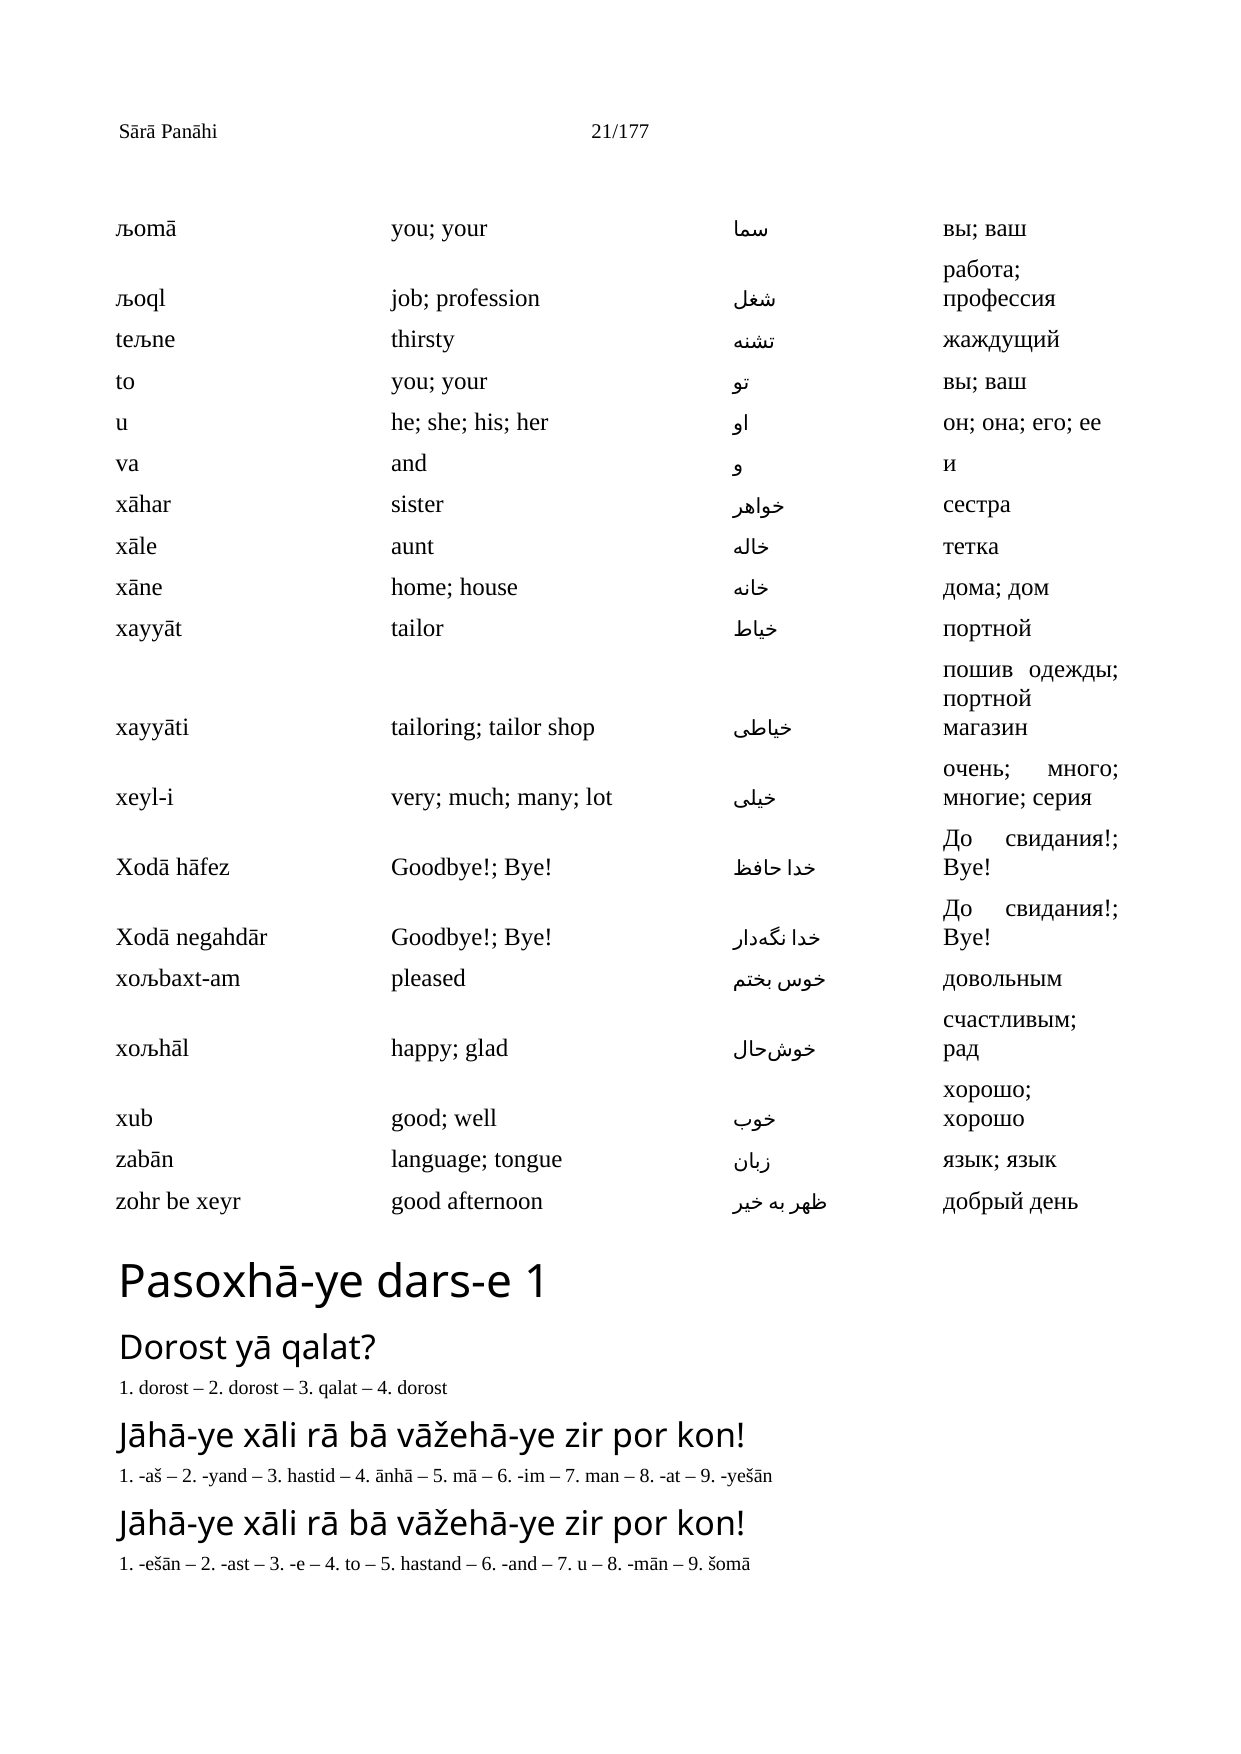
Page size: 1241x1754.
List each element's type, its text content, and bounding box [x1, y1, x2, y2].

table_cell خدا نگه‌دار [730, 893, 940, 963]
table_cell sister [388, 490, 729, 531]
table_cell and [388, 448, 729, 489]
table_cell портной [940, 613, 1122, 654]
table_cell سما [730, 213, 940, 254]
table_cell او [730, 407, 940, 448]
table_cell خوب [730, 1075, 940, 1144]
table_cell [730, 172, 940, 213]
table_cell xeyl-i [112, 753, 388, 823]
table_cell خیاط [730, 613, 940, 654]
table_cell to [112, 366, 388, 407]
table_cell aunt [388, 531, 729, 572]
table_cell u [112, 407, 388, 448]
table_cell شغل [730, 255, 940, 324]
table_cell pleased [388, 963, 729, 1004]
table_cell жаждущий [940, 325, 1122, 366]
table_cell very; much; many; lot [388, 753, 729, 823]
table_cell خواهر [730, 490, 940, 531]
table_cell و [730, 448, 940, 489]
table_cell ظهر به خیر [730, 1186, 940, 1227]
table_cell добрый день [940, 1186, 1122, 1227]
text 1. ‐ešān – 2. ‐ast – 3. ‐e – 4. to – 5. hastand – 6. ‐and – 7. u – 8. ‐mān – 9. šomā [118, 1552, 1122, 1574]
table_cell [940, 172, 1122, 213]
table_cell tailor [388, 613, 729, 654]
table_cell thirsty [388, 325, 729, 366]
table_cell خاله [730, 531, 940, 572]
table_cell تو [730, 366, 940, 407]
table_cell он; она; его; ее [940, 407, 1122, 448]
table_cell tailoring; tailor shop [388, 655, 729, 753]
table_cell xāle [112, 531, 388, 572]
table_cell До свидания!; Bye! [940, 823, 1122, 893]
table_cell تشنه [730, 325, 940, 366]
table_cell счастливым; рад [940, 1005, 1122, 1074]
subtitle Dorost yā qalat? [118, 1323, 1122, 1369]
table_cell خیلی [730, 753, 940, 823]
table_cell До свидания!; Bye! [940, 893, 1122, 963]
subtitle Jāhā‐ye xāli rā bā vāžehā‐ye zir por kon! [118, 1411, 1122, 1457]
table_cell good afternoon [388, 1186, 729, 1227]
table_cell Xodā hāfez [112, 823, 388, 893]
table_cell [112, 172, 388, 213]
table_cell вы; ваш [940, 213, 1122, 254]
table_cell љoql [112, 255, 388, 324]
text 1. dorost – 2. dorost – 3. qalat – 4. dorost [118, 1376, 1122, 1398]
table_cell خوش‌حال [730, 1005, 940, 1074]
table_cell va [112, 448, 388, 489]
table_cell xāne [112, 572, 388, 613]
table_cell خو‌س بختم [730, 963, 940, 1004]
table_cell љomā [112, 213, 388, 254]
table_cell работа; профессия [940, 255, 1122, 324]
table_cell xayyāt [112, 613, 388, 654]
table_cell тетка [940, 531, 1122, 572]
table_cell job; profession [388, 255, 729, 324]
table_cell he; she; his; her [388, 407, 729, 448]
table_cell خیاطی [730, 655, 940, 753]
table_cell خدا حافظ [730, 823, 940, 893]
table_cell xāhar [112, 490, 388, 531]
table_cell пошив одежды; портной магазин [940, 655, 1122, 753]
table_cell сестра [940, 490, 1122, 531]
table_cell [388, 172, 729, 213]
table_cell и [940, 448, 1122, 489]
table_cell good; well [388, 1075, 729, 1144]
table_cell زبان [730, 1145, 940, 1186]
table_cell home; house [388, 572, 729, 613]
table_cell Goodbye!; Bye! [388, 823, 729, 893]
table_cell язык; язык [940, 1145, 1122, 1186]
text 1. ‐aš – 2. ‐yand – 3. hastid – 4. ānhā – 5. mā – 6. ‐im – 7. man – 8. ‐at – 9. ‐yešān [118, 1463, 1122, 1487]
table_cell zohr be xeyr [112, 1186, 388, 1227]
table_cell хорошо; хорошо [940, 1075, 1122, 1144]
table_cell you; your [388, 213, 729, 254]
table_cell happy; glad [388, 1005, 729, 1074]
table_cell Xodā negahdār [112, 893, 388, 963]
table_cell xayyāti [112, 655, 388, 753]
table_cell xub [112, 1075, 388, 1144]
table_cell очень; много; многие; серия [940, 753, 1122, 823]
table_cell Goodbye!; Bye! [388, 893, 729, 963]
table_cell xoљbaxt-am [112, 963, 388, 1004]
table_cell довольным [940, 963, 1122, 1004]
subtitle Pasoxhā-ye dars-e 1 [118, 1248, 1122, 1311]
table_cell you; your [388, 366, 729, 407]
table_cell дома; дом [940, 572, 1122, 613]
table_cell language; tongue [388, 1145, 729, 1186]
table_cell zabān [112, 1145, 388, 1186]
subtitle Jāhā‐ye xāli rā bā vāžehā‐ye zir por kon! [118, 1499, 1122, 1545]
table_cell вы; ваш [940, 366, 1122, 407]
table_cell خانه [730, 572, 940, 613]
table_cell teљne [112, 325, 388, 366]
table_cell xoљhāl [112, 1005, 388, 1074]
